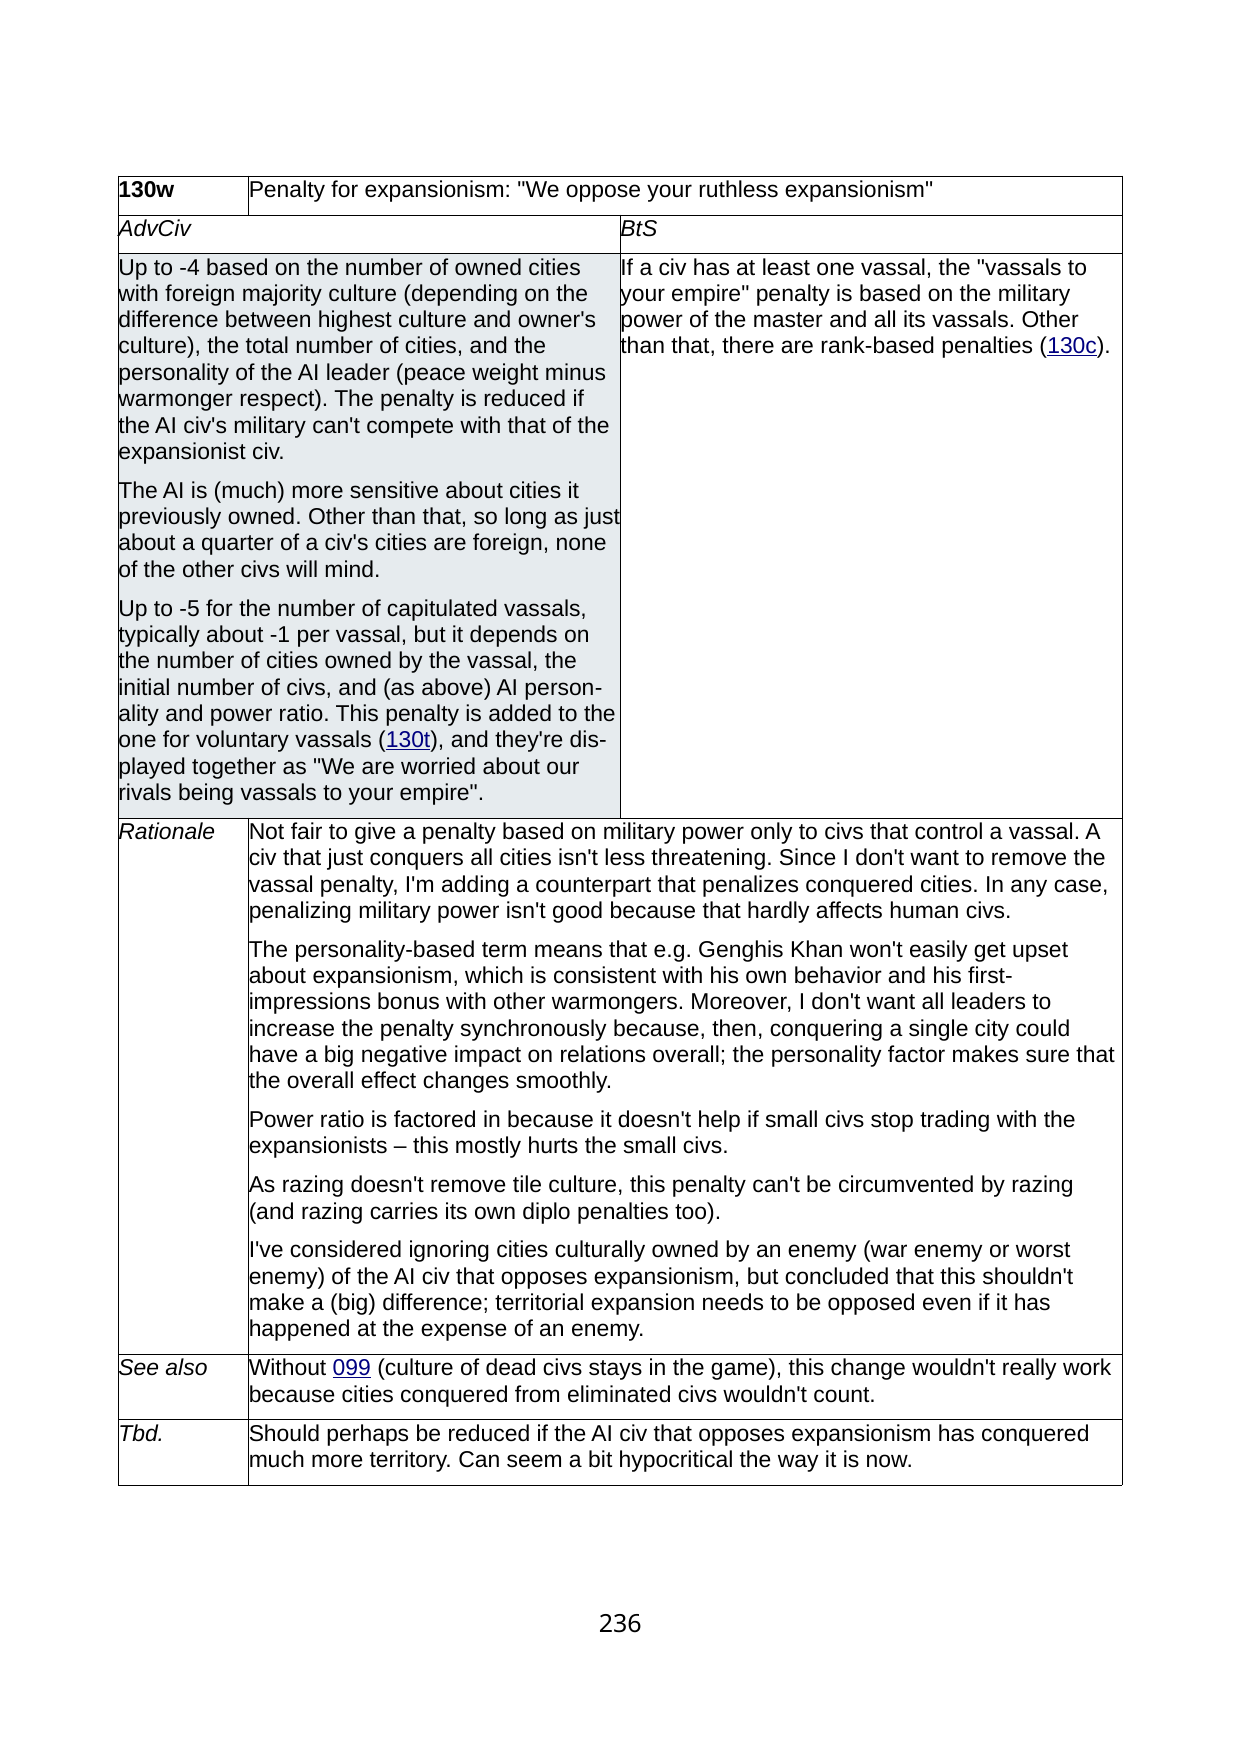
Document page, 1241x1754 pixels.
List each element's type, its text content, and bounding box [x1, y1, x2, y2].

table_cell Up to -4 based on the number of owned cities with foreign majority culture (depending on the difference between highest culture and owner's culture), the total number of cities, and the personality of the AI leader (peace weight minus warmonger respect). The penalty is reduced if the AI civ's military can't compete with that of the expansionist civ. The AI is (much) more sensitive about cities it previously owned. Other than that, so long as just about a quarter of a civ's cities are foreign, none of the other civs will mind. Up to -5 for the number of capitulated vassals, typically about -1 per vassal, but it depends on the number of cities owned by the vassal, the initial number of civs, and (as above) AI person­ality and power ratio. This penalty is added to the one for voluntary vassals (130t), and they're dis­played together as "We are worried about our rivals being vassals to your empire". [119, 254, 620, 818]
table_cell BtS [621, 216, 1122, 253]
table_header Penalty for expansionism: "We oppose your ruthless expansionism" [249, 177, 1122, 214]
table_cell See also [119, 1355, 248, 1419]
table_cell Should perhaps be reduced if the AI civ that opposes expansionism has conquered much more territory. Can seem a bit hypocritical the way it is now. [249, 1420, 1122, 1484]
table_cell Tbd. [119, 1420, 248, 1484]
table_cell Without 099 (culture of dead civs stays in the game), this change wouldn't really work because cities conquered from eliminated civs wouldn't count. [249, 1355, 1122, 1419]
table_cell AdvCiv [119, 216, 620, 253]
table_header 130w [119, 177, 248, 214]
table_cell If a civ has at least one vassal, the "vassals to your empire" penalty is based on the military power of the master and all its vassals. Other than that, there are rank-based penalties (130c). [621, 254, 1122, 818]
table_cell Not fair to give a penalty based on military power only to civs that control a vassal. A civ that just conquers all cities isn't less threatening. Since I don't want to remove the vassal penalty, I'm adding a counterpart that penalizes conquered cities. In any case, penalizing military power isn't good because that hardly affects human civs. The personality-based term means that e.g. Genghis Khan won't easily get upset about expansionism, which is consistent with his own behavior and his first-impressions bonus with other warmongers. Moreover, I don't want all leaders to increase the penalty synchronously because, then, conquering a single city could have a big negative impact on relations overall; the personality factor makes sure that the overall effect changes smoothly. Power ratio is factored in because it doesn't help if small civs stop trading with the expansionists – this mostly hurts the small civs. As razing doesn't remove tile culture, this penalty can't be circumvented by razing (and razing carries its own diplo penalties too). I've considered ignoring cities culturally owned by an enemy (war enemy or worst enemy) of the AI civ that opposes expansionism, but concluded that this shouldn't make a (big) difference; territorial expansion needs to be opposed even if it has happened at the expense of an enemy. [249, 819, 1122, 1354]
table_cell Rationale [119, 819, 248, 1354]
